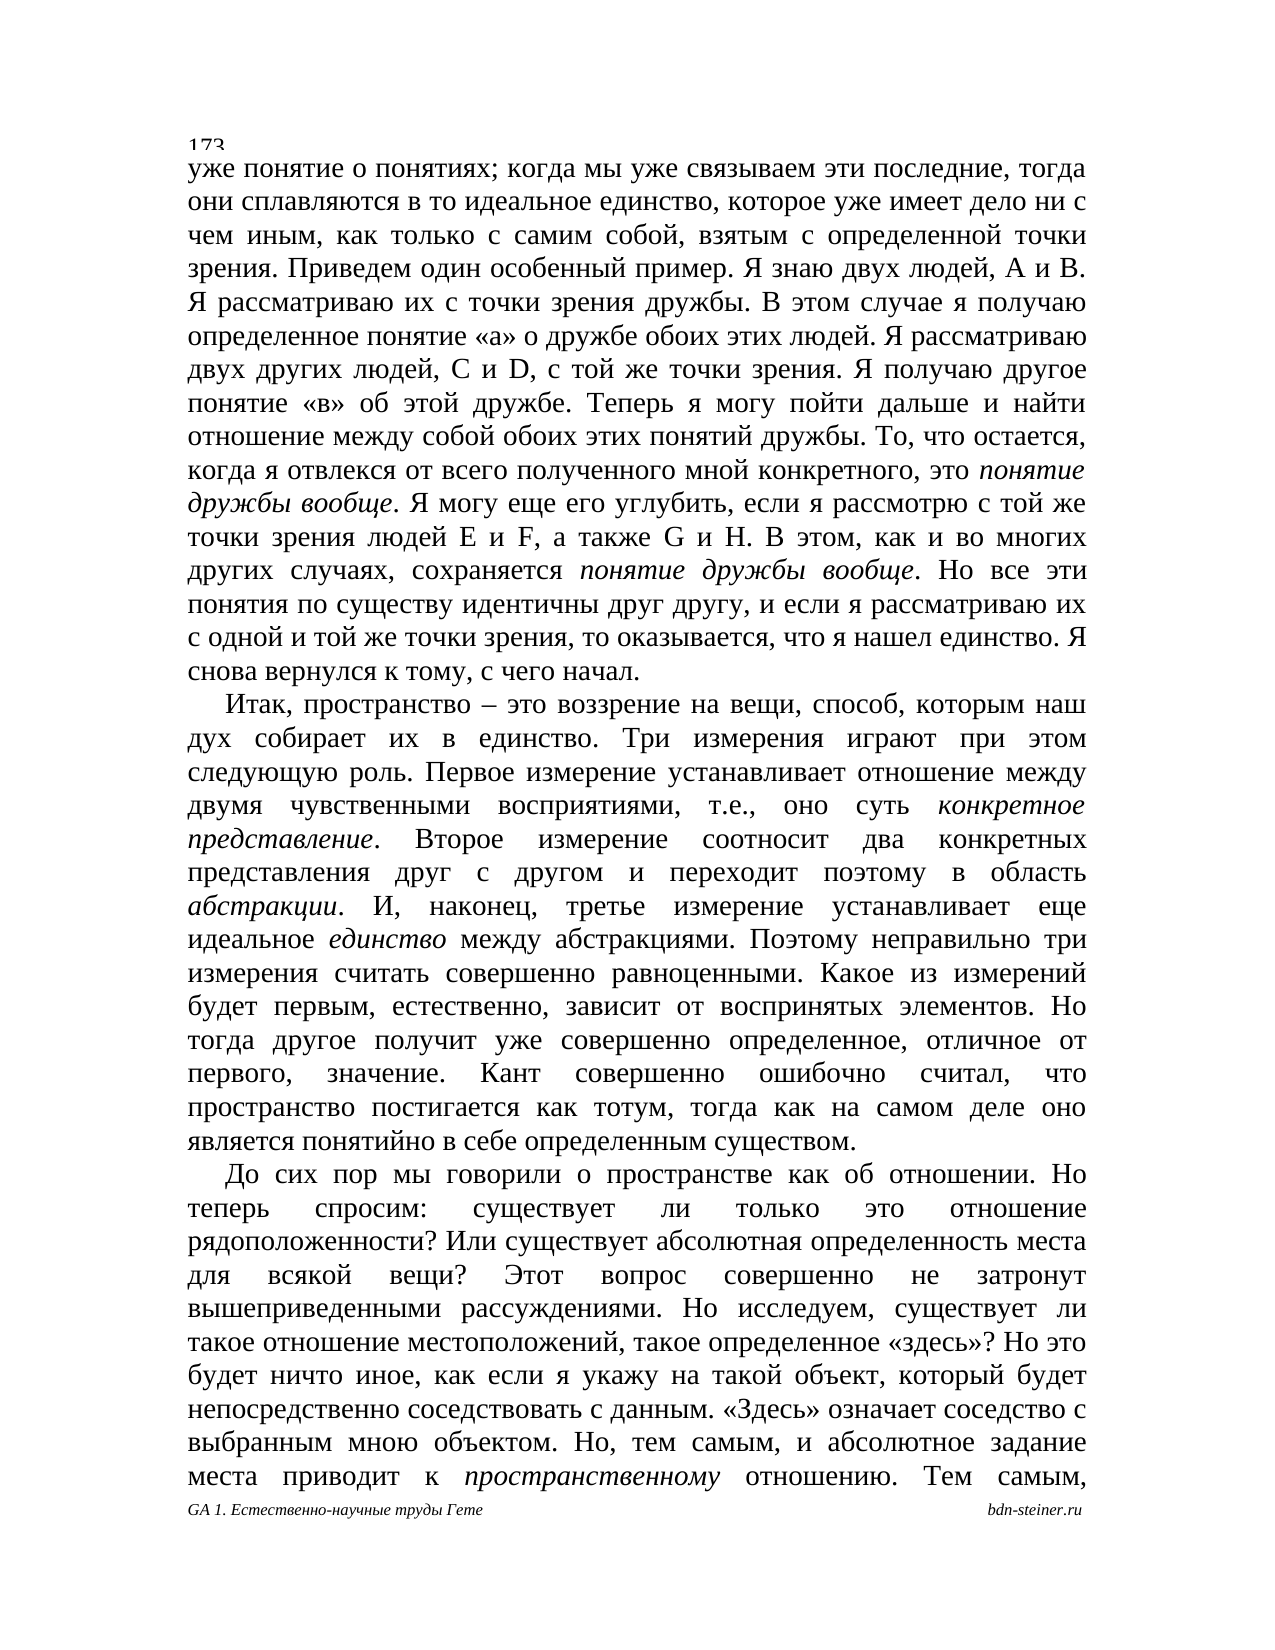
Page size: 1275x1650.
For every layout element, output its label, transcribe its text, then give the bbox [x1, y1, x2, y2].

text До сих пор мы говорили о пространстве как об отношении. Но теперь спросим: существует ли только это отношение рядоположенности? Или существует абсолютная определенность места для всякой вещи? Этот вопрос совершенно не затронут вышеприведенными рассуждениями. Но исследуем, существует ли такое отношение местоположений, такое определенное «здесь»? Но это будет ничто иное, как если я укажу на такой объект, который будет непосредственно соседствовать с данным. «Здесь» означает соседство с выбранным мною объектом. Но, тем самым, и абсолютное задание места приводит к пространственному отношению. Тем самым, [187, 1156, 1087, 1492]
text уже понятие о понятиях; когда мы уже связываем эти последние, тогда они сплавляются в то идеальное единство, которое уже имеет дело ни с чем иным, как только с самим собой, взятым с определенной точки зрения. Приведем один особенный пример. Я знаю двух людей, А и В. Я рассматриваю их с точки зрения дружбы. В этом случае я получаю определенное понятие «а» о дружбе обоих этих людей. Я рассматриваю двух других людей, С и D, с той же точки зрения. Я получаю другое понятие «в» об этой дружбе. Теперь я могу пойти дальше и найти отношение между собой обоих этих понятий дружбы. То, что остается, когда я отвлекся от всего полученного мной конкретного, это понятие дружбы вообще. Я могу еще его углубить, если я рассмотрю с той же точки зрения людей Е и F, а также G и H. В этом, как и во многих других случаях, сохраняется понятие дружбы вообще. Но все эти понятия по существу идентичны друг другу, и если я рассматриваю их с одной и той же точки зрения, то оказывается, что я нашел единство. Я снова вернулся к тому, с чего начал. [187, 150, 1087, 687]
text Итак, пространство – это воззрение на вещи, способ, которым наш дух собирает их в единство. Три измерения играют при этом следующую роль. Первое измерение устанавливает отношение между двумя чувственными восприятиями, т.е., оно суть конкретное представление. Второе измерение соотносит два конкретных представления друг с другом и переходит поэтому в область абстракции. И, наконец, третье измерение устанавливает еще идеальное единство между абстракциями. Поэтому неправильно три измерения считать совершенно равноценными. Какое из измерений будет первым, естественно, зависит от воспринятых элементов. Но тогда другое получит уже совершенно определенное, отличное от первого, значение. Кант совершенно ошибочно считал, что пространство постигается как тотум, тогда как на самом деле оно является понятийно в себе определенным существом. [187, 687, 1087, 1156]
